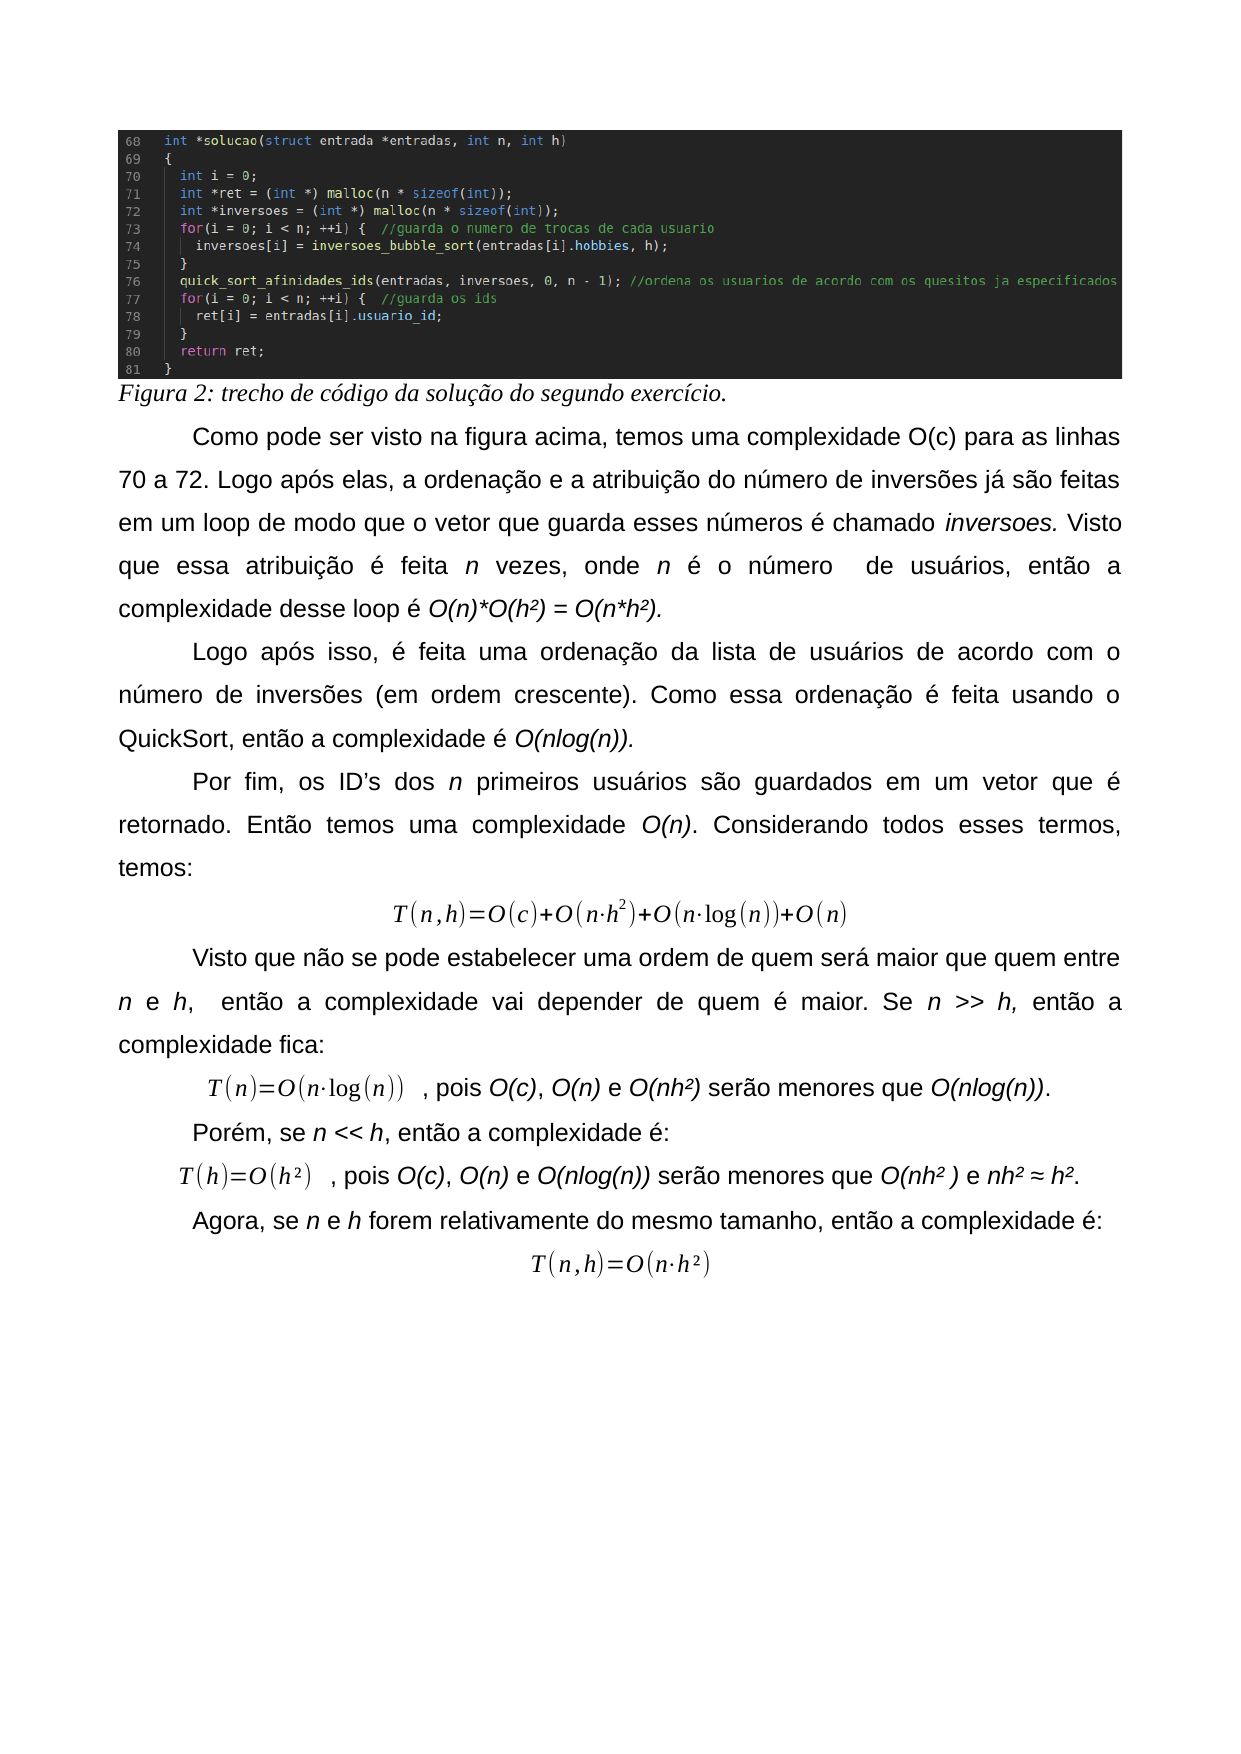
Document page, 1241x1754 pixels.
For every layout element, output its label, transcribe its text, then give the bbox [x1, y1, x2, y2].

text Por fim, os ID’s dos n primeiros usuários são guardados em um vetor que é retornado. Então temos uma complexidade O(n). Considerando todos esses termos, temos: [118, 767, 1122, 882]
text Porém, se n << h, então a complexidade é: [118, 1118, 1122, 1146]
text , pois O(c), O(n) e O(nh²) serão menores que O(nlog(n)). [118, 1073, 1122, 1103]
text [118, 118, 1122, 130]
text , pois O(c), O(n) e O(nlog(n)) serão menores que O(nh² ) e nh² ≈ h². [118, 1161, 1122, 1191]
text Agora, se n e h forem relativamente do mesmo tamanho, então a complexidade é: [118, 1206, 1122, 1234]
text Logo após isso, é feita uma ordenação da lista de usuários de acordo com o número de inversões (em ordem crescente). Como essa ordenação é feita usando o QuickSort, então a complexidade é O(nlog(n)). [118, 637, 1122, 752]
text Figura 2: trecho de código da solução do segundo exercício. [118, 379, 1122, 407]
text Visto que não se pode estabelecer uma ordem de quem será maior que quem entre n e h, então a complexidade vai depender de quem é maior. Se n >> h, então a complexidade fica: [118, 943, 1122, 1058]
text Como pode ser visto na figura acima, temos uma complexidade O(c) para as linhas 70 a 72. Logo após elas, a ordenação e a atribuição do número de inversões já são feitas em um loop de modo que o vetor que guarda esses números é chamado inversoes. Visto que essa atribuição é feita n vezes, onde n é o número de usuários, então a complexidade desse loop é O(n)*O(h²) = O(n*h²). [118, 407, 1122, 623]
picture [118, 130, 1123, 379]
